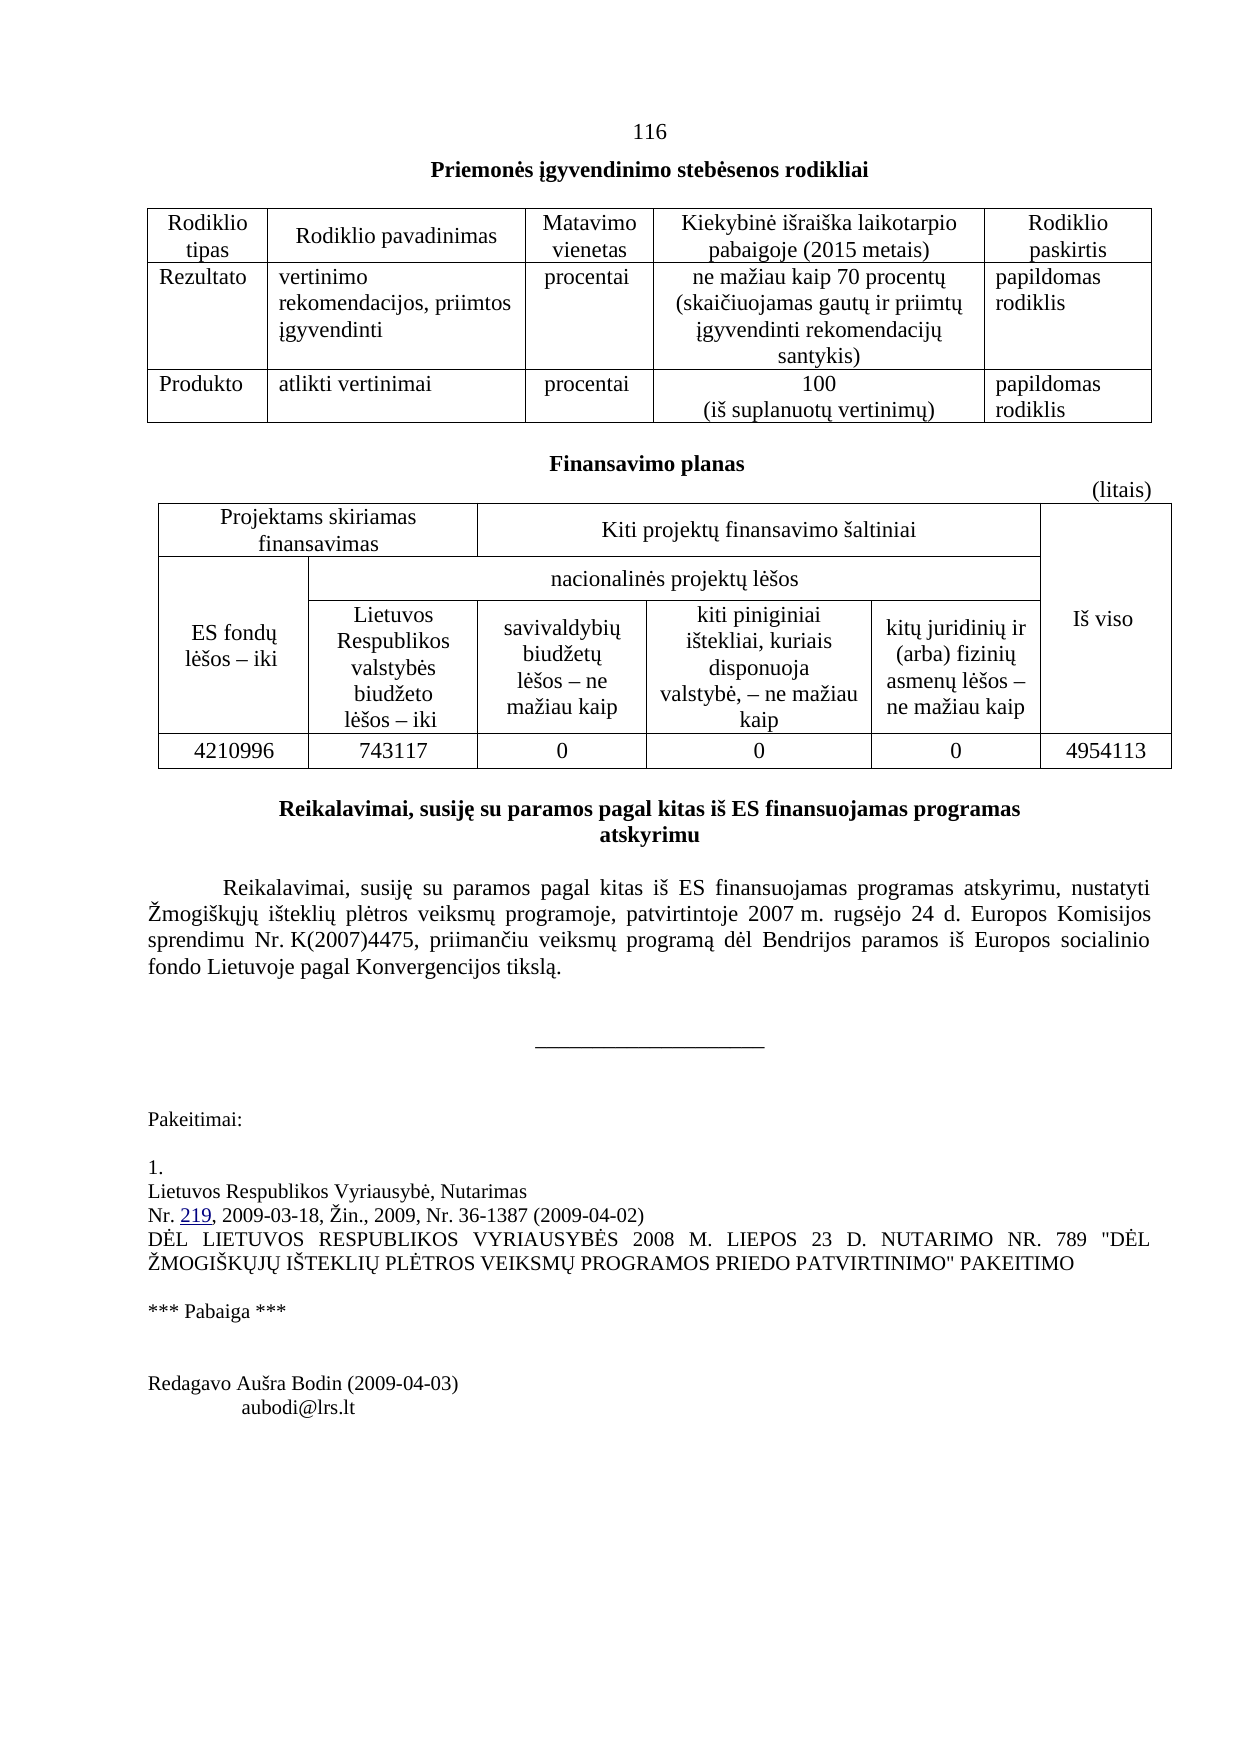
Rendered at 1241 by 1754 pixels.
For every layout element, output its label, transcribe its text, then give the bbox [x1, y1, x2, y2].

table_cell Rezultato [148, 263, 267, 368]
table_cell papildomas rodiklis [985, 370, 1151, 422]
table_cell 743117 [309, 734, 477, 767]
text Reikalavimai, susiję su paramos pagal kitas iš ES finansuojamas programas atskyrimu [148, 795, 1152, 847]
text (litais) [148, 476, 1152, 502]
table_cell vertinimo rekomendacijos, priimtos įgyvendinti [268, 263, 525, 368]
table_cell 0 [647, 734, 871, 767]
table_cell Produkto [148, 370, 267, 422]
text Pakeitimai: [148, 1106, 1152, 1131]
table_cell 0 [872, 734, 1040, 767]
text Nr. 219, 2009-03-18, Žin., 2009, Nr. 36-1387 (2009-04-02) [148, 1203, 1152, 1227]
table_cell 0 [478, 734, 646, 767]
text 1. [148, 1154, 1152, 1179]
table_header Kiti projektų finansavimo šaltiniai [478, 504, 1040, 556]
table_cell procentai [526, 370, 653, 422]
table_cell atlikti vertinimai [268, 370, 525, 422]
text DĖL LIETUVOS RESPUBLIKOS VYRIAUSYBĖS 2008 M. LIEPOS 23 D. NUTARIMO NR. 789 "DĖL ŽMOGIŠKŲJŲ IŠTEKLIŲ PLĖTROS VEIKSMŲ PROGRAMOS PRIEDO PATVIRTINIMO" PAKEITIMO [148, 1227, 1152, 1275]
table_header Rodiklio paskirtis [985, 209, 1151, 262]
text Finansavimo planas [148, 450, 1152, 476]
table_cell procentai [526, 263, 653, 368]
table_cell 4954113 [1041, 734, 1171, 767]
text Reikalavimai, susiję su paramos pagal kitas iš ES finansuojamas programas atskyrimu, nustatyti Žmogiškųjų išteklių plėtros veiksmų programoje, patvirtintoje 2007 m. rugsėjo 24 d. Europos Komisijos sprendimu Nr. K(2007)4475, priimančiu veiksmų programą dėl Bendrijos paramos iš Europos socialinio fondo Lietuvoje pagal Konvergencijos tikslą. [148, 874, 1152, 979]
table_cell kitų juridinių ir (arba) fizinių asmenų lėšos – ne mažiau kaip [872, 601, 1040, 733]
table_header Matavimo vienetas [526, 209, 653, 262]
table_cell Lietuvos Respublikos valstybės biudžeto lėšos – iki [309, 601, 477, 733]
table_cell ne mažiau kaip 70 procentų (skaičiuojamas gautų ir priimtų įgyvendinti rekomendacijų santykis) [654, 263, 984, 368]
text Redagavo Aušra Bodin (2009-04-03) [148, 1371, 1152, 1395]
table_header Rodiklio pavadinimas [268, 209, 525, 262]
table_cell 4210996 [159, 734, 308, 767]
text Priemonės įgyvendinimo stebėsenos rodikliai [148, 156, 1152, 182]
text *** Pabaiga *** [148, 1299, 1152, 1323]
table_cell nacionalinės projektų lėšos [309, 557, 1040, 600]
text –––––––––––––––––––– [148, 1032, 1152, 1058]
table_cell papildomas rodiklis [985, 263, 1151, 368]
table_cell 100 (iš suplanuotų vertinimų) [654, 370, 984, 422]
table_cell ES fondų lėšos – iki [159, 557, 308, 733]
text Lietuvos Respublikos Vyriausybė, Nutarimas [148, 1179, 1152, 1203]
table_header Iš viso [1041, 504, 1171, 733]
table_cell kiti piniginiai ištekliai, kuriais disponuoja valstybė, – ne mažiau kaip [647, 601, 871, 733]
table_header Rodiklio tipas [148, 209, 267, 262]
table_header Projektams skiriamas finansavimas [159, 504, 477, 556]
text aubodi@lrs.lt [148, 1395, 1152, 1419]
table_header Kiekybinė išraiška laikotarpio pabaigoje (2015 metais) [654, 209, 984, 262]
table_cell savivaldybių biudžetų lėšos – ne mažiau kaip [478, 601, 646, 733]
